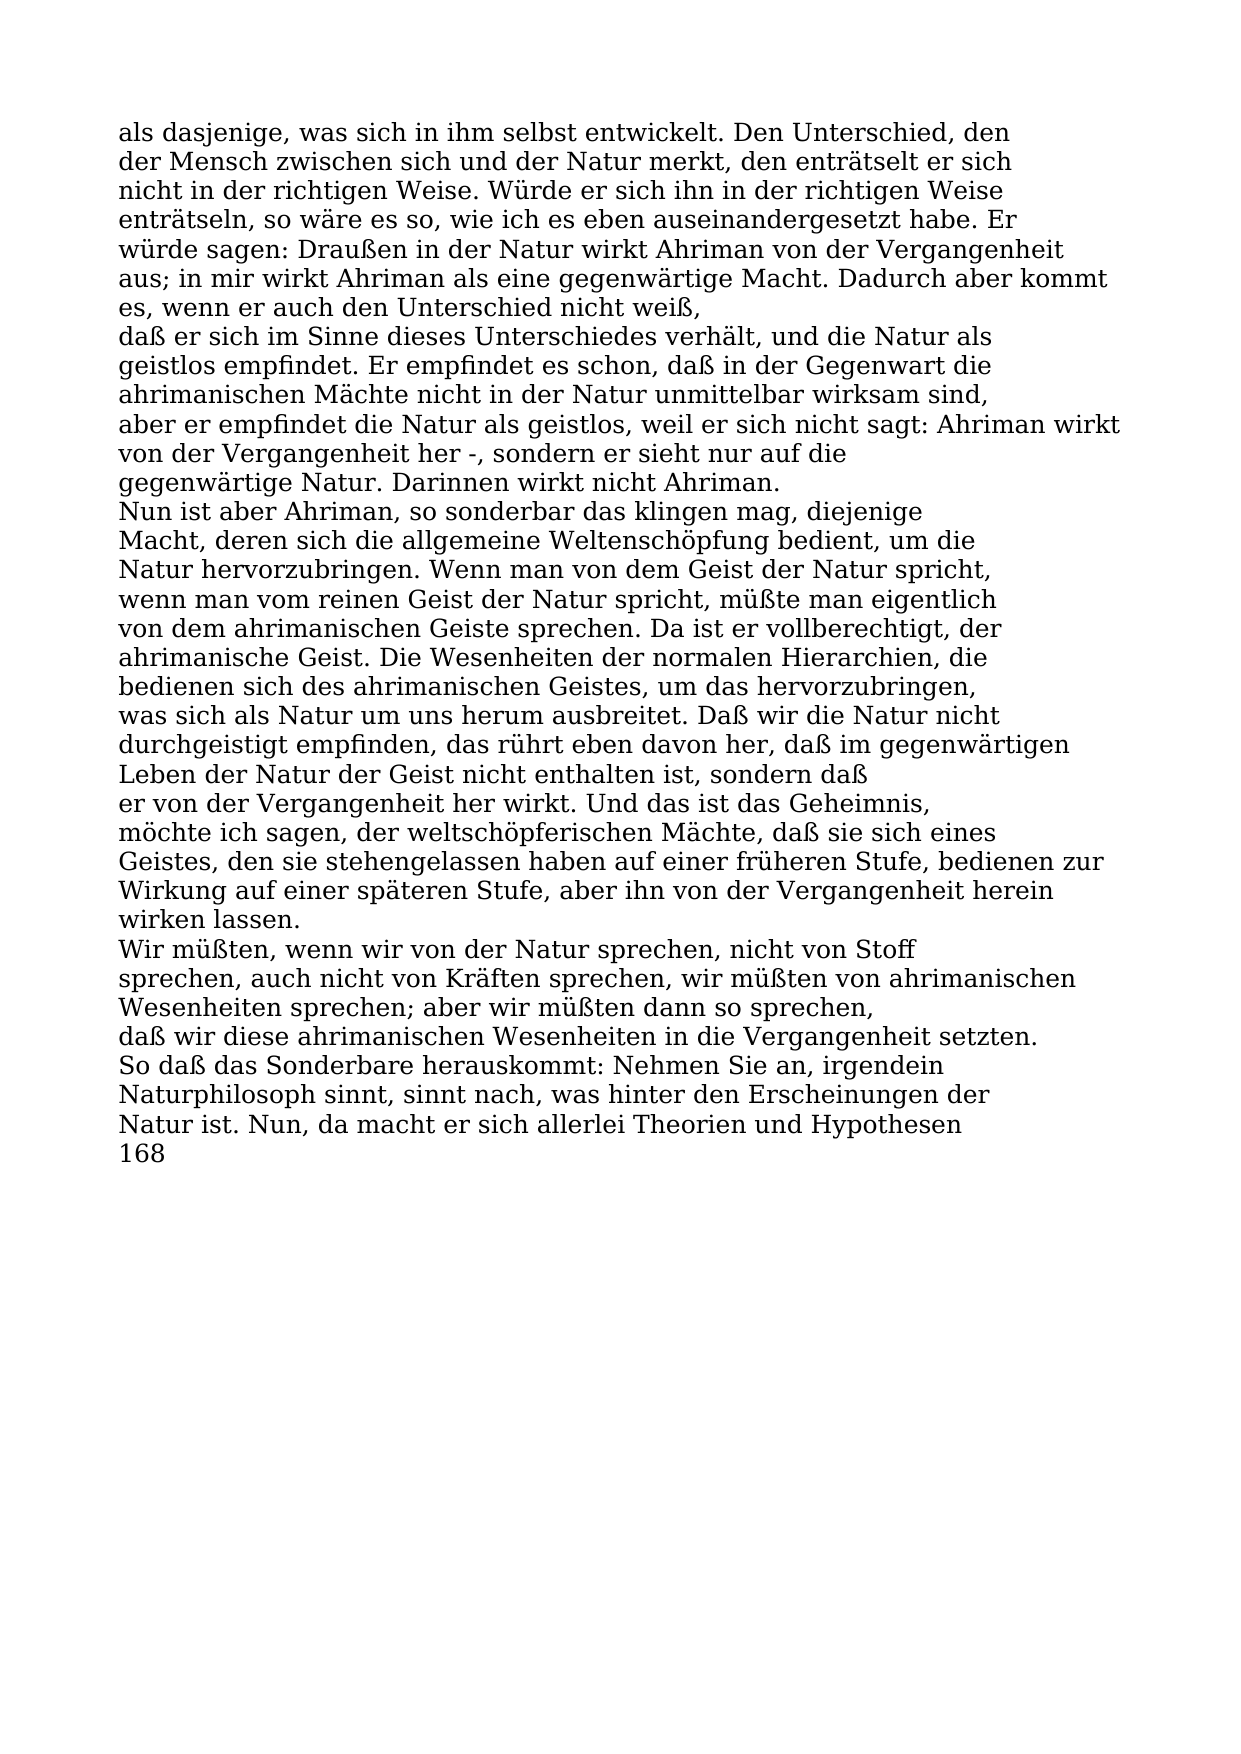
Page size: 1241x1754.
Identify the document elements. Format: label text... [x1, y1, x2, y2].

text Natur hervorzubringen. Wenn man von dem Geist der Natur spricht, [118, 556, 1122, 585]
text ahrimanischen Mächte nicht in der Natur unmittelbar wirksam sind, [118, 381, 1122, 410]
text daß wir diese ahrimanischen Wesenheiten in die Vergangenheit setzten. [118, 1022, 1122, 1051]
text aber er empfindet die Natur als geistlos, weil er sich nicht sagt: Ahriman wirkt von der Vergangenheit her -, sondern er sieht nur auf die [118, 410, 1122, 468]
text Geistes, den sie stehengelassen haben auf einer früheren Stufe, bedienen zur Wirkung auf einer späteren Stufe, aber ihn von der Vergangenheit herein wirken lassen. [118, 847, 1122, 935]
text nicht in der richtigen Weise. Würde er sich ihn in der richtigen Weise [118, 176, 1122, 206]
text wenn man vom reinen Geist der Natur spricht, müßte man eigentlich [118, 585, 1122, 614]
text von dem ahrimanischen Geiste sprechen. Da ist er vollberechtigt, der [118, 614, 1122, 643]
text als dasjenige, was sich in ihm selbst entwickelt. Den Unterschied, den [118, 118, 1122, 147]
text möchte ich sagen, der weltschöpferischen Mächte, daß sie sich eines [118, 818, 1122, 847]
text was sich als Natur um uns herum ausbreitet. Daß wir die Natur nicht [118, 701, 1122, 731]
text sprechen, auch nicht von Kräften sprechen, wir müßten von ahrimanischen Wesenheiten sprechen; aber wir müßten dann so sprechen, [118, 964, 1122, 1022]
text Natur ist. Nun, da macht er sich allerlei Theorien und Hypothesen [118, 1110, 1122, 1139]
text Macht, deren sich die allgemeine Weltenschöpfung bedient, um die [118, 526, 1122, 556]
text gegenwärtige Natur. Darinnen wirkt nicht Ahriman. [118, 468, 1122, 497]
text 168 [118, 1139, 1122, 1168]
text er von der Vergangenheit her wirkt. Und das ist das Geheimnis, [118, 789, 1122, 818]
text durchgeistigt empfinden, das rührt eben davon her, daß im gegenwärtigen Leben der Natur der Geist nicht enthalten ist, sondern daß [118, 731, 1122, 789]
text ahrimanische Geist. Die Wesenheiten der normalen Hierarchien, die [118, 643, 1122, 672]
text würde sagen: Draußen in der Natur wirkt Ahriman von der Vergangenheit aus; in mir wirkt Ahriman als eine gegenwärtige Macht. Dadurch aber kommt es, wenn er auch den Unterschied nicht weiß, [118, 235, 1122, 322]
text enträtseln, so wäre es so, wie ich es eben auseinandergesetzt habe. Er [118, 206, 1122, 235]
text Nun ist aber Ahriman, so sonderbar das klingen mag, diejenige [118, 497, 1122, 526]
text daß er sich im Sinne dieses Unterschiedes verhält, und die Natur als [118, 322, 1122, 351]
text geistlos empfindet. Er empfindet es schon, daß in der Gegenwart die [118, 351, 1122, 381]
text bedienen sich des ahrimanischen Geistes, um das hervorzubringen, [118, 672, 1122, 701]
text So daß das Sonderbare herauskommt: Nehmen Sie an, irgendein [118, 1051, 1122, 1081]
text Naturphilosoph sinnt, sinnt nach, was hinter den Erscheinungen der [118, 1081, 1122, 1110]
text der Mensch zwischen sich und der Natur merkt, den enträtselt er sich [118, 147, 1122, 176]
text Wir müßten, wenn wir von der Natur sprechen, nicht von Stoff [118, 935, 1122, 964]
